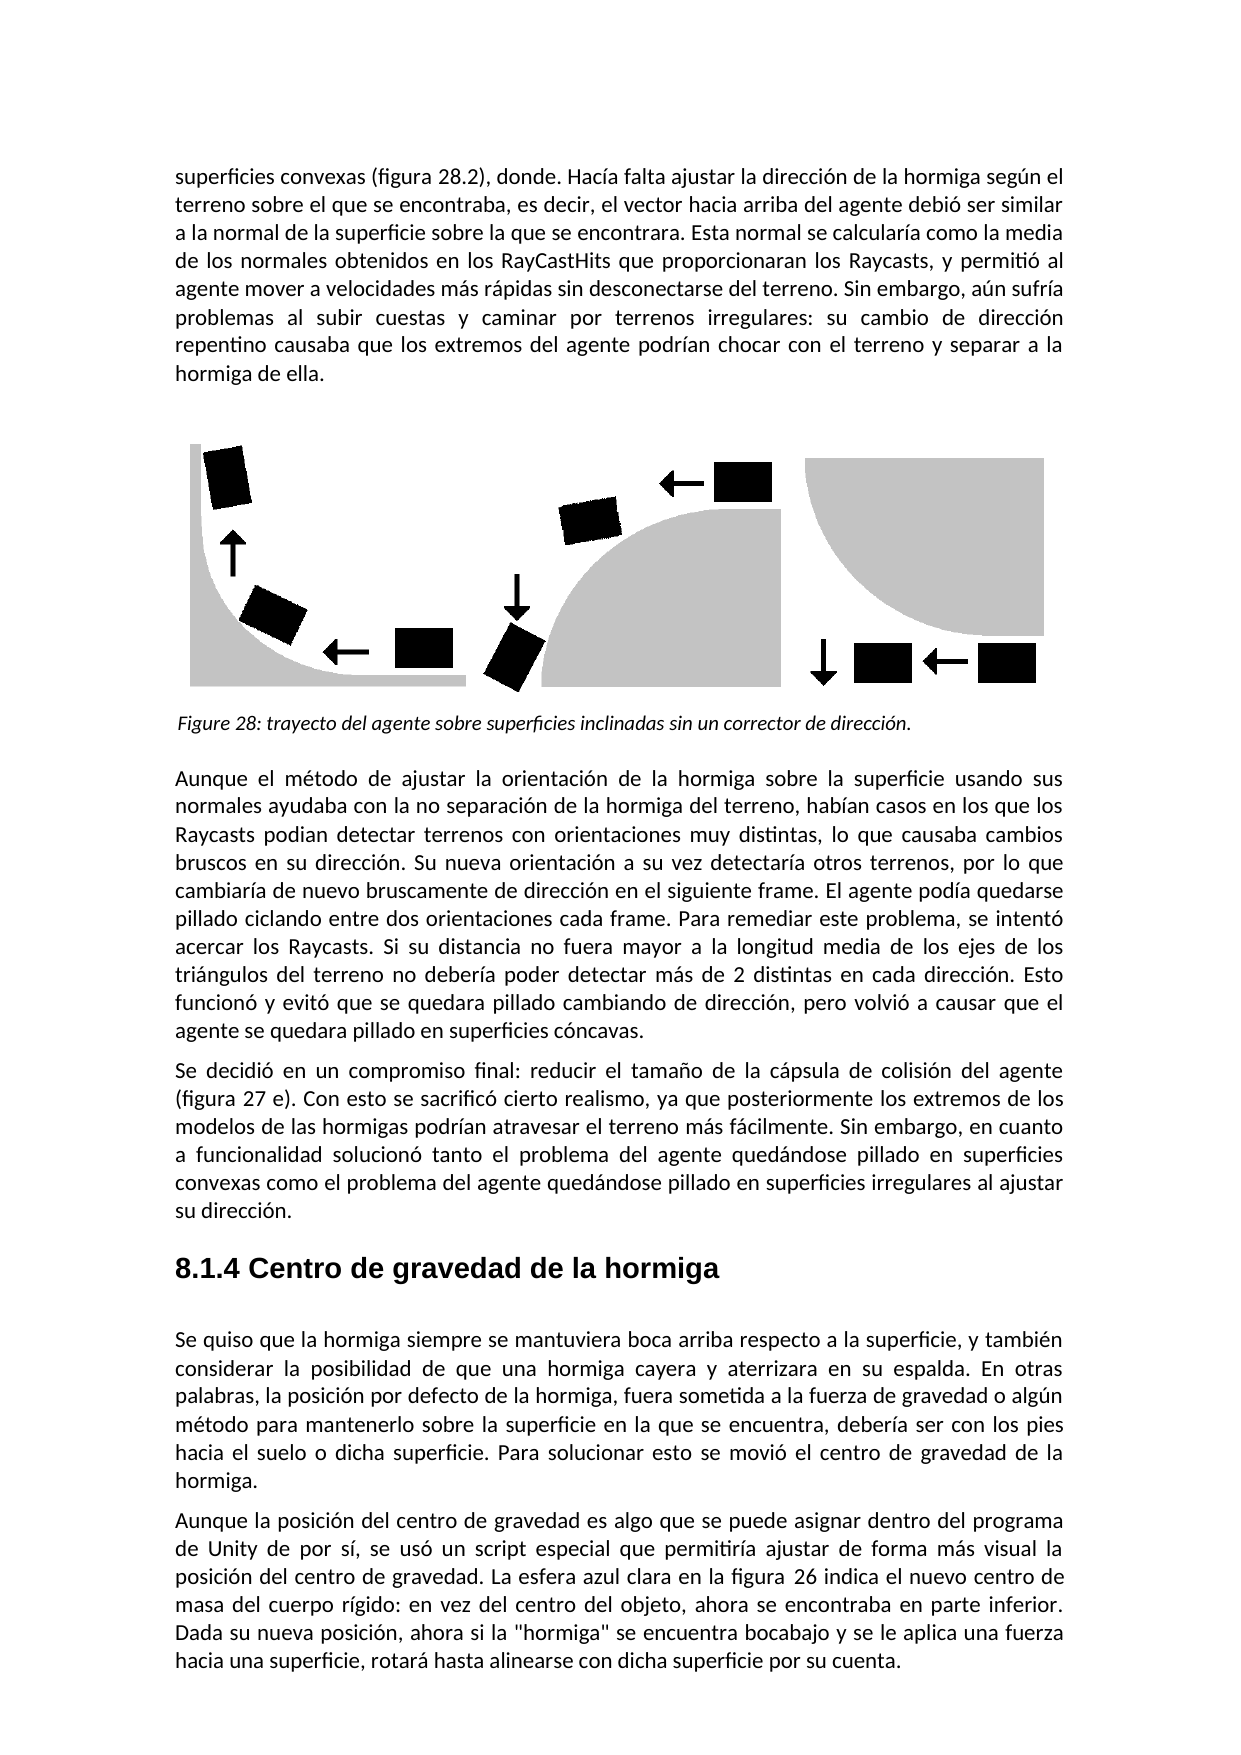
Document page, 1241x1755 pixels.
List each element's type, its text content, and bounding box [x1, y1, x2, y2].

subtitle Centro de gravedad de la hormiga [175, 1252, 1065, 1285]
text Aunque la posición del centro de gravedad es algo que se puede asignar dentro del programa de Unity de por sí, se usó un script especial que permitiría ajustar de forma más visual la posición del centro de gravedad. La esfera azul clara en la figura 26 indica el nuevo centro de masa del cuerpo rígido: en vez del centro del objeto, ahora se encontraba en parte inferior. Dada su nueva posición, ahora si la "hormiga" se encuentra bocabajo y se le aplica una fuerza hacia una superficie, rotará hasta alinearse con dicha superficie por su cuenta. [175, 1506, 1065, 1674]
text Figure 28: trayecto del agente sobre superficies inclinadas sin un corrector de dirección. [177, 711, 1067, 736]
picture [177, 419, 1068, 711]
text Se decidió en un compromiso final: reducir el tamaño de la cápsula de colisión del agente (figura 27 e). Con esto se sacrificó cierto realismo, ya que posteriormente los extremos de los modelos de las hormigas podrían atravesar el terreno más fácilmente. Sin embargo, en cuanto a funcionalidad solucionó tanto el problema del agente quedándose pillado en superficies convexas como el problema del agente quedándose pillado en superficies irregulares al ajustar su dirección. [175, 1056, 1065, 1224]
text superficies convexas (figura 28.2), donde. Hacía falta ajustar la dirección de la hormiga según el terreno sobre el que se encontraba, es decir, el vector hacia arriba del agente debió ser similar a la normal de la superficie sobre la que se encontrara. Esta normal se calcularía como la media de los normales obtenidos en los RayCastHits que proporcionaran los Raycasts, y permitió al agente mover a velocidades más rápidas sin desconectarse del terreno. Sin embargo, aún sufría problemas al subir cuestas y caminar por terrenos irregulares: su cambio de dirección repentino causaba que los extremos del agente podrían chocar con el terreno y separar a la hormiga de ella. [175, 162, 1065, 387]
text Se quiso que la hormiga siempre se mantuviera boca arriba respecto a la superficie, y también considerar la posibilidad de que una hormiga cayera y aterrizara en su espalda. En otras palabras, la posición por defecto de la hormiga, fuera sometida a la fuerza de gravedad o algún método para mantenerlo sobre la superficie en la que se encuentra, debería ser con los pies hacia el suelo o dicha superficie. Para solucionar esto se movió el centro de gravedad de la hormiga. [175, 1298, 1065, 1494]
text Aunque el método de ajustar la orientación de la hormiga sobre la superficie usando sus normales ayudaba con la no separación de la hormiga del terreno, habían casos en los que los Raycasts podian detectar terrenos con orientaciones muy distintas, lo que causaba cambios bruscos en su dirección. Su nueva orientación a su vez detectaría otros terrenos, por lo que cambiaría de nuevo bruscamente de dirección en el siguiente frame. El agente podía quedarse pillado ciclando entre dos orientaciones cada frame. Para remediar este problema, se intentó acercar los Raycasts. Si su distancia no fuera mayor a la longitud media de los ejes de los triángulos del terreno no debería poder detectar más de 2 distintas en cada dirección. Esto funcionó y evitó que se quedara pillado cambiando de dirección, pero volvió a causar que el agente se quedara pillado en superficies cóncavas. [175, 399, 1067, 1044]
